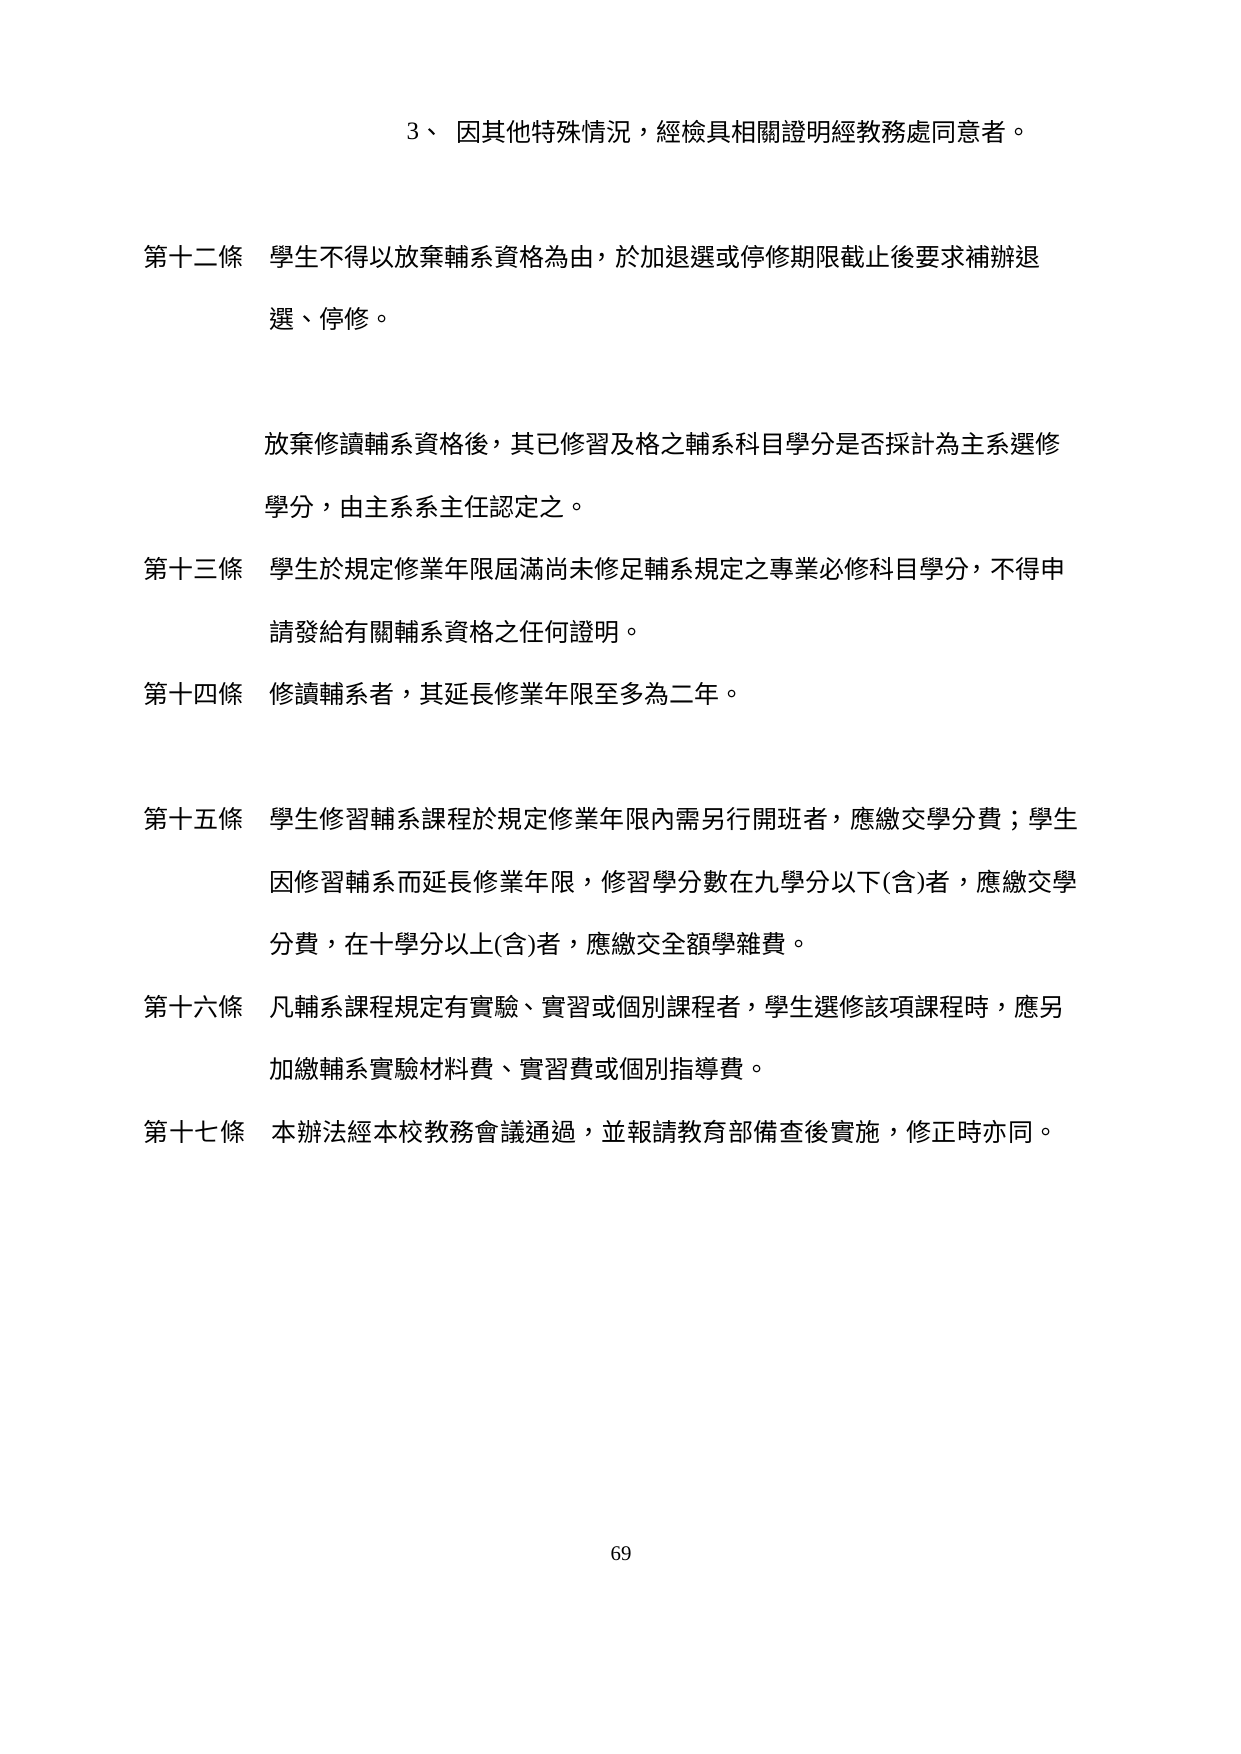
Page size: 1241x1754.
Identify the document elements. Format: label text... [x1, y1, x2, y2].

text 第十七條 本辦法經本校教務會議通過，並報請教育部備查後實施，修正時亦同。 [144, 1089, 1074, 1151]
text 放棄修讀輔系資格後，其已修習及格之輔系科目學分是否採計為主系選修學分，由主系系主任認定之。 [264, 401, 1073, 526]
text 第十四條 修讀輔系者，其延長修業年限至多為二年。 [144, 651, 1110, 714]
text 第十三條 學生於規定修業年限屆滿尚未修足輔系規定之專業必修科目學分，不得申請發給有關輔系資格之任何證明。 [144, 526, 1073, 651]
text 第十五條 學生修習輔系課程於規定修業年限內需另行開班者，應繳交學分費；學生因修習輔系而延長修業年限，修習學分數在九學分以下(含)者，應繳交學分費，在十學分以上(含)者，應繳交全額學雜費。 [144, 776, 1079, 964]
text 第十二條 學生不得以放棄輔系資格為由，於加退選或停修期限截止後要求補辦退選、停修。 [144, 214, 1073, 339]
text 第十六條 凡輔系課程規定有實驗、實習或個別課程者，學生選修該項課程時，應另加繳輔系實驗材料費、實習費或個別指導費。 [144, 964, 1073, 1089]
list 因其他特殊情況，經檢具相關證明經教務處同意者。 [406, 89, 1073, 151]
